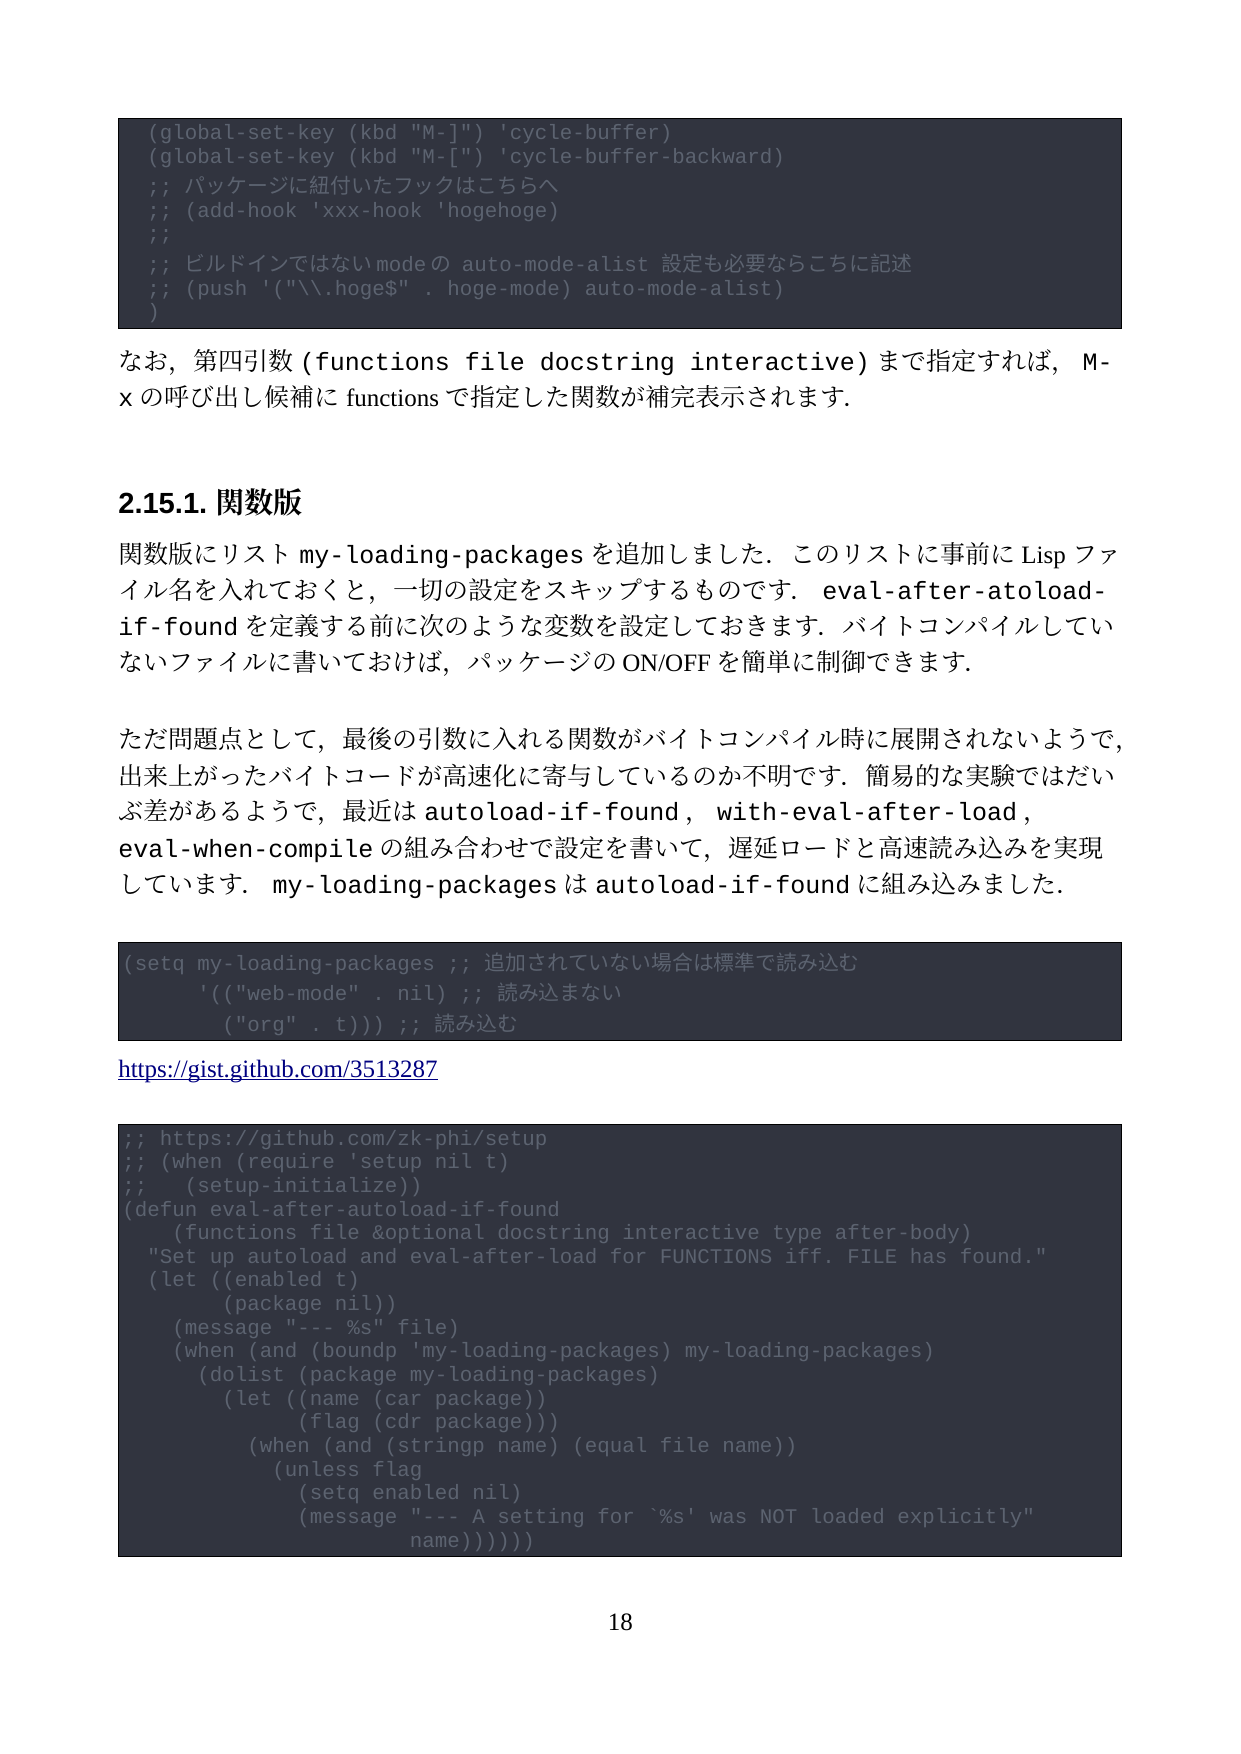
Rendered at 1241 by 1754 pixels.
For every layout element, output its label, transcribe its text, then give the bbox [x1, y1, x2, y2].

text (package nil)) [119, 1289, 1121, 1313]
text なお，第四引数 (functions file docstring interactive) まで指定すれば， M-x の呼び出し候補に functions で指定した関数が補完表示されます． [118, 341, 1122, 442]
text ;; パッケージに紐付いたフックはこちらへ [119, 165, 1121, 196]
text ) [119, 297, 1121, 328]
text (when (and (boundp 'my-loading-packages) my-loading-packages) [119, 1336, 1121, 1360]
text ("org" . t))) ;; 読み込む [119, 1003, 1121, 1040]
text ;; ビルドインではないmodeの auto-mode-alist 設定も必要ならこちに記述 [119, 243, 1121, 273]
text ;; https://github.com/zk-phi/setup [119, 1125, 1121, 1147]
text ;; (add-hook 'xxx-hook 'hogehoge) [119, 196, 1121, 219]
text https://gist.github.com/3513287 [118, 1054, 1122, 1111]
subtitle 関数版 [118, 480, 1122, 522]
text (global-set-key (kbd "M-]") 'cycle-buffer) [119, 119, 1121, 142]
text (defun eval-after-autoload-if-found [119, 1194, 1121, 1218]
text ;; (when (require 'setup nil t) [119, 1147, 1121, 1171]
text ;; (push '("\\.hoge$" . hoge-mode) auto-mode-alist) [119, 273, 1121, 297]
text (unless flag [119, 1455, 1121, 1478]
text (dolist (package my-loading-packages) [119, 1360, 1121, 1384]
text (let ((enabled t) [119, 1266, 1121, 1289]
text (global-set-key (kbd "M-[") 'cycle-buffer-backward) [119, 142, 1121, 165]
text 関数版にリスト my-loading-packages を追加しました．このリストに事前に Lisp ファイル名を入れておくと，一切の設定をスキップするものです． eval-after-atoload-if-found を定義する前に次のような変数を設定しておきます．バイトコンパイルしていないファイルに書いておけば，パッケージのON/OFFを簡単に制御できます． [118, 534, 1122, 708]
text "Set up autoload and eval-after-load for FUNCTIONS iff. FILE has found." [119, 1242, 1121, 1266]
text ;; (setup-initialize)) [119, 1171, 1121, 1194]
text (flag (cdr package))) [119, 1407, 1121, 1431]
text (functions file &optional docstring interactive type after-body) [119, 1218, 1121, 1242]
text ;; [119, 219, 1121, 243]
text (setq enabled nil) [119, 1478, 1121, 1502]
text (message "--- A setting for `%s' was NOT loaded explicitly" [119, 1502, 1121, 1526]
text '(("web-mode" . nil) ;; 読み込まない [119, 972, 1121, 1003]
text (message "--- %s" file) [119, 1313, 1121, 1336]
text name)))))) [119, 1526, 1121, 1556]
text (when (and (stringp name) (equal file name)) [119, 1431, 1121, 1455]
text (setq my-loading-packages ;; 追加されていない場合は標準で読み込む [119, 943, 1121, 972]
text ただ問題点として，最後の引数に入れる関数がバイトコンパイル時に展開されないようで，出来上がったバイトコードが高速化に寄与しているのか不明です．簡易的な実験ではだいぶ差があるようで，最近は autoload-if-found ， with-eval-after-load ， eval-when-compile の組み合わせで設定を書いて，遅延ロードと高速読み込みを実現しています． my-loading-packages は autoload-if-found に組み込みました． [118, 720, 1122, 929]
text (let ((name (car package)) [119, 1384, 1121, 1407]
